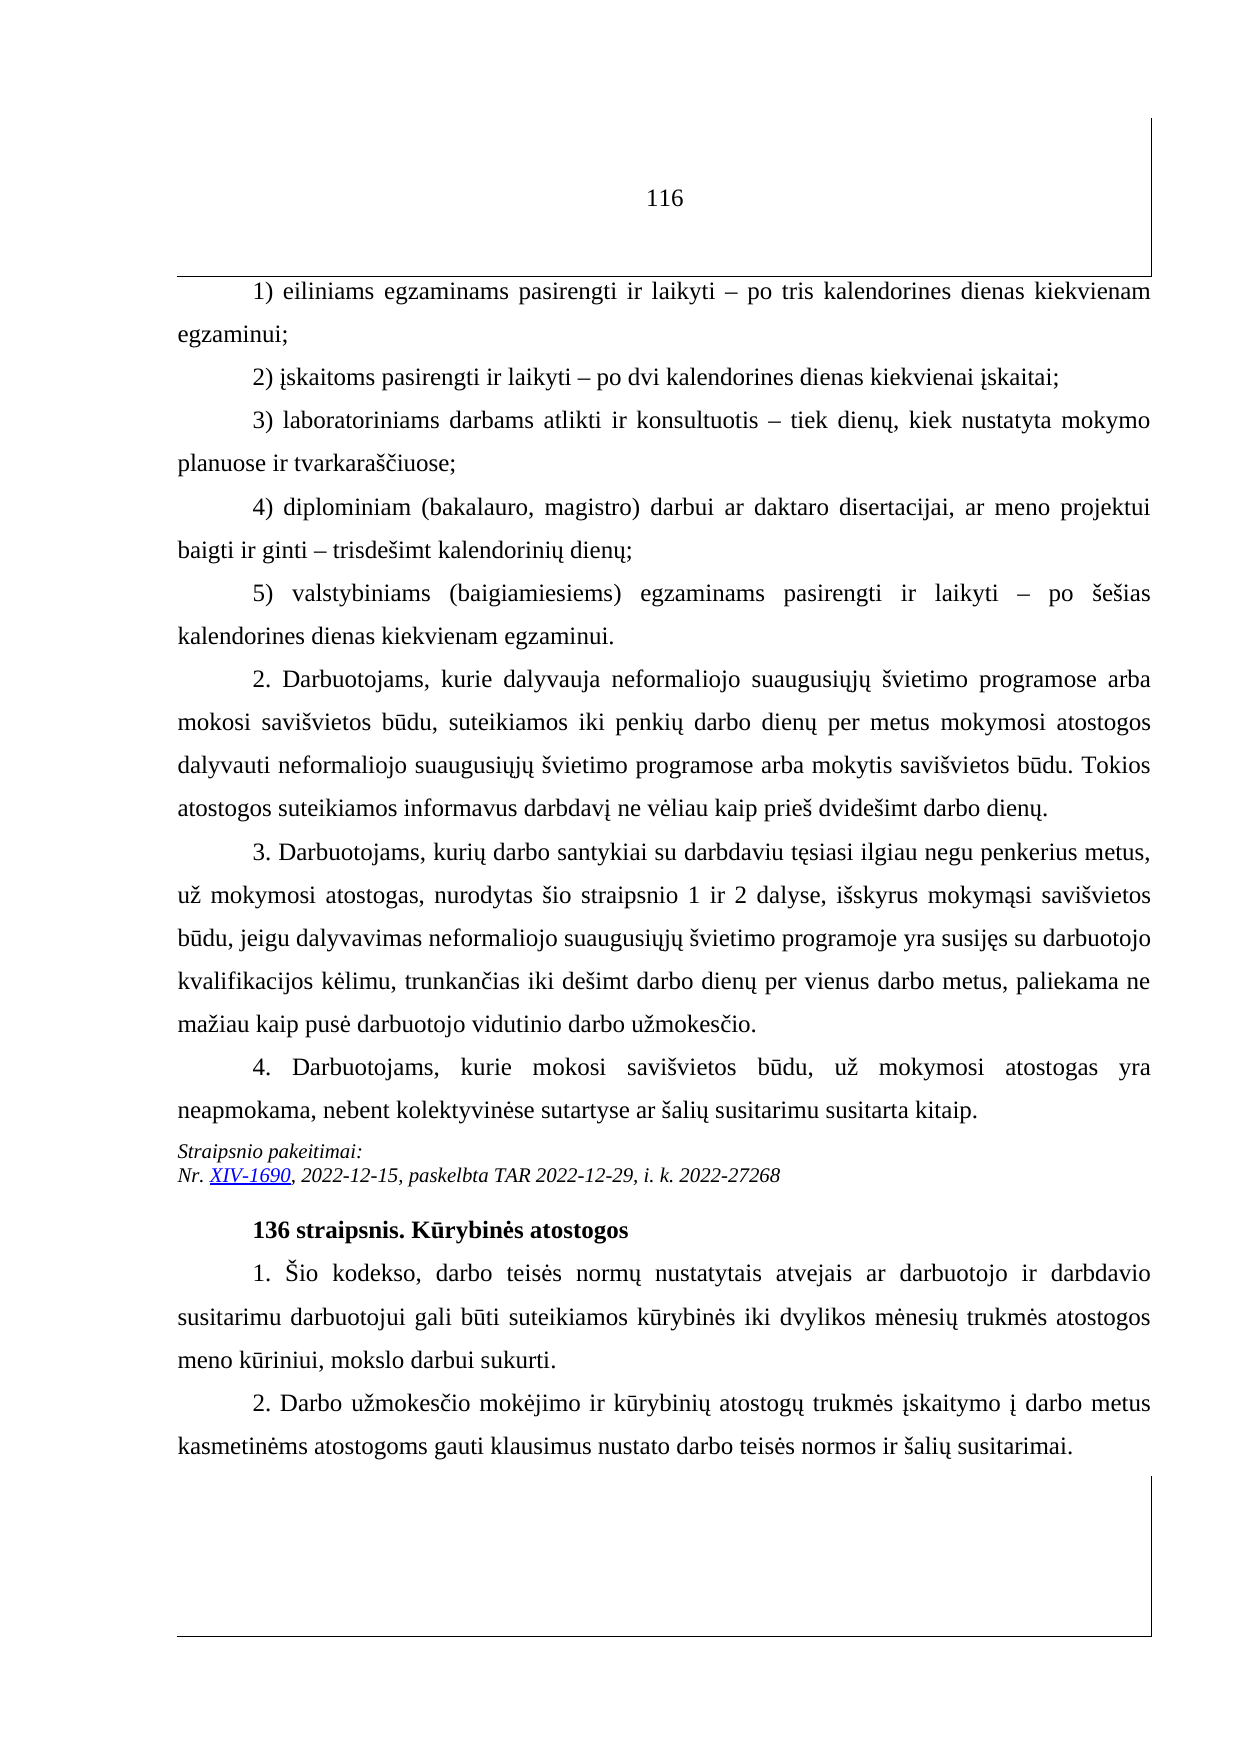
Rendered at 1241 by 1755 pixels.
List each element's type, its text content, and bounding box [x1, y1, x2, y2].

text 2. Darbuotojams, kurie dalyvauja neformaliojo suaugusiųjų švietimo programose arba mokosi savišvietos būdu, suteikiamos iki penkių darbo dienų per metus mokymosi atostogos dalyvauti neformaliojo suaugusiųjų švietimo programose arba mokytis savišvietos būdu. Tokios atostogos suteikiamos informavus darbdavį ne vėliau kaip prieš dvidešimt darbo dienų. [177, 664, 1152, 822]
text 3. Darbuotojams, kurių darbo santykiai su darbdaviu tęsiasi ilgiau negu penkerius metus, už mokymosi atostogas, nurodytas šio straipsnio 1 ir 2 dalyse, išskyrus mokymąsi savišvietos būdu, jeigu dalyvavimas neformaliojo suaugusiųjų švietimo programoje yra susijęs su darbuotojo kvalifikacijos kėlimu, trunkančias iki dešimt darbo dienų per vienus darbo metus, paliekama ne mažiau kaip pusė darbuotojo vidutinio darbo užmokesčio. [177, 837, 1152, 1038]
text 2) įskaitoms pasirengti ir laikyti – po dvi kalendorines dienas kiekvienai įskaitai; [177, 362, 1152, 391]
text 1. Šio kodekso, darbo teisės normų nustatytais atvejais ar darbuotojo ir darbdavio susitarimu darbuotojui gali būti suteikiamos kūrybinės iki dvylikos mėnesių trukmės atostogos meno kūriniui, mokslo darbui sukurti. [177, 1258, 1152, 1373]
text Nr. XIV-1690, 2022-12-15, paskelbta TAR 2022-12-29, i. k. 2022-27268 [177, 1163, 1152, 1187]
text 4. Darbuotojams, kurie mokosi savišvietos būdu, už mokymosi atostogas yra neapmokama, nebent kolektyvinėse sutartyse ar šalių susitarimu susitarta kitaip. [177, 1052, 1152, 1124]
text 2. Darbo užmokesčio mokėjimo ir kūrybinių atostogų trukmės įskaitymo į darbo metus kasmetinėms atostogoms gauti klausimus nustato darbo teisės normos ir šalių susitarimai. [177, 1388, 1152, 1460]
text 3) laboratoriniams darbams atlikti ir konsultuotis – tiek dienų, kiek nustatyta mokymo planuose ir tvarkaraščiuose; [177, 405, 1152, 477]
subtitle 136 straipsnis. Kūrybinės atostogos [177, 1215, 1152, 1244]
text 5) valstybiniams (baigiamiesiems) egzaminams pasirengti ir laikyti – po šešias kalendorines dienas kiekvienam egzaminui. [177, 578, 1152, 650]
text 4) diplominiam (bakalauro, magistro) darbui ar daktaro disertacijai, ar meno projektui baigti ir ginti – trisdešimt kalendorinių dienų; [177, 492, 1152, 563]
text 1) eiliniams egzaminams pasirengti ir laikyti – po tris kalendorines dienas kiekvienam egzaminui; [177, 276, 1152, 348]
text Straipsnio pakeitimai: [177, 1138, 1152, 1163]
